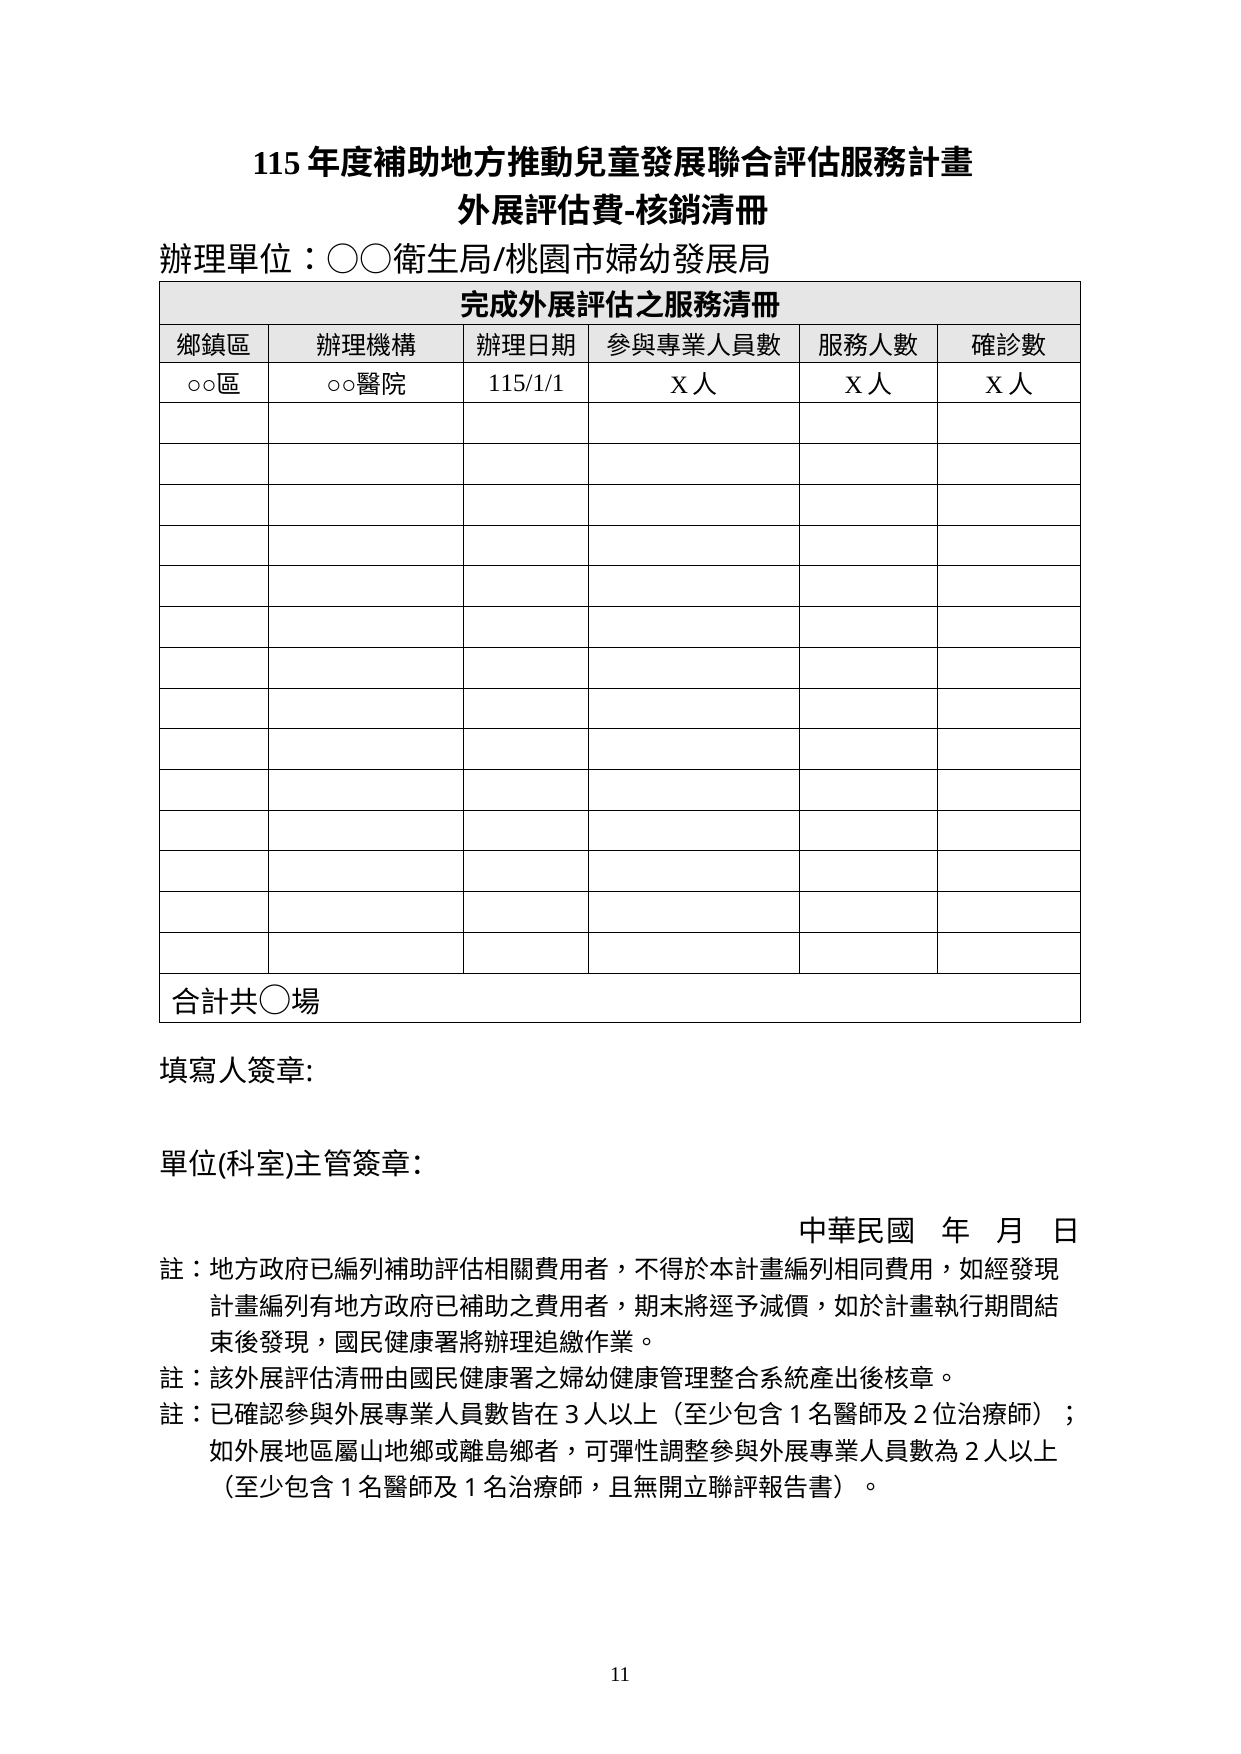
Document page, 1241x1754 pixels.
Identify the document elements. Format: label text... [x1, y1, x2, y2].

table_cell [938, 526, 1080, 565]
table_cell [464, 526, 588, 565]
table_cell [938, 485, 1080, 524]
table_cell [464, 811, 588, 850]
table_cell [800, 648, 937, 687]
table_cell [589, 607, 799, 647]
table_cell [938, 851, 1080, 891]
table_cell [464, 566, 588, 606]
table_cell [160, 485, 268, 524]
text 註：地方政府已編列補助評估相關費用者，不得於本計畫編列相同費用，如經發現計畫編列有地方政府已補助之費用者，期末將逕予減價，如於計畫執行期間結束後發現，國民健康署將辦理追繳作業。 [159, 1250, 1081, 1359]
table_cell [800, 770, 937, 809]
table_cell [269, 607, 463, 647]
table_cell [160, 729, 268, 769]
table_cell [800, 811, 937, 850]
table_cell [800, 444, 937, 484]
table_cell [269, 770, 463, 809]
table_cell [160, 892, 268, 932]
table_cell [269, 403, 463, 443]
table_cell [464, 444, 588, 484]
table_cell [160, 566, 268, 606]
table_cell [464, 689, 588, 728]
table_cell [269, 526, 463, 565]
table_cell [464, 770, 588, 809]
table_cell [160, 403, 268, 443]
table_cell [938, 933, 1080, 972]
table_cell [160, 689, 268, 728]
table_cell [800, 526, 937, 565]
table_cell [938, 892, 1080, 932]
table_cell 合計共○場 [160, 974, 1080, 1022]
table_cell [464, 403, 588, 443]
table_cell [269, 689, 463, 728]
table_cell [589, 933, 799, 972]
table_cell [938, 607, 1080, 647]
table_cell [464, 648, 588, 687]
table_cell [800, 851, 937, 891]
table_cell [269, 851, 463, 891]
text 115年度補助地方推動兒童發展聯合評估服務計畫 [145, 136, 1081, 184]
table_cell 參與專業人員數 [589, 325, 799, 362]
table_cell [269, 892, 463, 932]
text 辦理單位：○○衛生局/桃園市婦幼發展局 [159, 232, 1081, 281]
table_cell ○○區 [160, 363, 268, 402]
table_cell [938, 403, 1080, 443]
table_cell [464, 892, 588, 932]
table_cell [589, 892, 799, 932]
table_cell [160, 607, 268, 647]
table_cell [464, 729, 588, 769]
table_cell [269, 444, 463, 484]
text 註：已確認參與外展專業人員數皆在3人以上（至少包含1名醫師及2位治療師）；如外展地區屬山地鄉或離島鄉者，可彈性調整參與外展專業人員數為2人以上（至少包含1名醫師及1名治療師，且無開立聯評報告書）。 [159, 1395, 1081, 1504]
table_cell 辦理日期 [464, 325, 588, 362]
table_cell 鄉鎮區 [160, 325, 268, 362]
table_cell [464, 851, 588, 891]
table_cell [800, 892, 937, 932]
table_cell [160, 811, 268, 850]
table_cell [800, 933, 937, 972]
table_cell [589, 648, 799, 687]
table_cell [938, 689, 1080, 728]
table_cell X人 [589, 363, 799, 402]
table_cell [269, 648, 463, 687]
table_cell [269, 933, 463, 972]
table_cell [269, 811, 463, 850]
table_cell [589, 729, 799, 769]
text 外展評估費-核銷清冊 [145, 184, 1081, 232]
table_cell ○○醫院 [269, 363, 463, 402]
text 填寫人簽章: [159, 1048, 1081, 1090]
table_cell [589, 526, 799, 565]
text 單位(科室)主管簽章： [159, 1140, 1081, 1183]
table_cell [938, 648, 1080, 687]
table_cell [160, 770, 268, 809]
table_cell [938, 770, 1080, 809]
text 中華民國 年 月 日 [159, 1208, 1081, 1250]
table_cell 115/1/1 [464, 363, 588, 402]
table_cell 確診數 [938, 325, 1080, 362]
table_cell [938, 811, 1080, 850]
table_cell [589, 851, 799, 891]
table_cell X人 [800, 363, 937, 402]
table_cell [800, 485, 937, 524]
table_cell [938, 729, 1080, 769]
table_cell [464, 485, 588, 524]
table_cell 服務人數 [800, 325, 937, 362]
table_cell [160, 933, 268, 972]
table_cell [269, 485, 463, 524]
table_cell [938, 566, 1080, 606]
table_cell [589, 689, 799, 728]
table_cell [589, 770, 799, 809]
table_cell [800, 607, 937, 647]
table_cell [589, 485, 799, 524]
table_cell [800, 403, 937, 443]
table_cell X人 [938, 363, 1080, 402]
table_cell [160, 851, 268, 891]
table_cell [800, 689, 937, 728]
table_cell [589, 444, 799, 484]
table_cell [160, 648, 268, 687]
table_cell [269, 566, 463, 606]
table_cell [160, 444, 268, 484]
table_cell [160, 526, 268, 565]
table_cell [589, 566, 799, 606]
text 註：該外展評估清冊由國民健康署之婦幼健康管理整合系統產出後核章。 [159, 1359, 1081, 1395]
table_cell [589, 403, 799, 443]
table_cell [464, 607, 588, 647]
table_cell [800, 729, 937, 769]
table_cell [589, 811, 799, 850]
table_cell [269, 729, 463, 769]
table_cell 辦理機構 [269, 325, 463, 362]
table_cell [800, 566, 937, 606]
table_header 完成外展評估之服務清冊 [160, 282, 1080, 324]
table_cell [938, 444, 1080, 484]
table_cell [464, 933, 588, 972]
